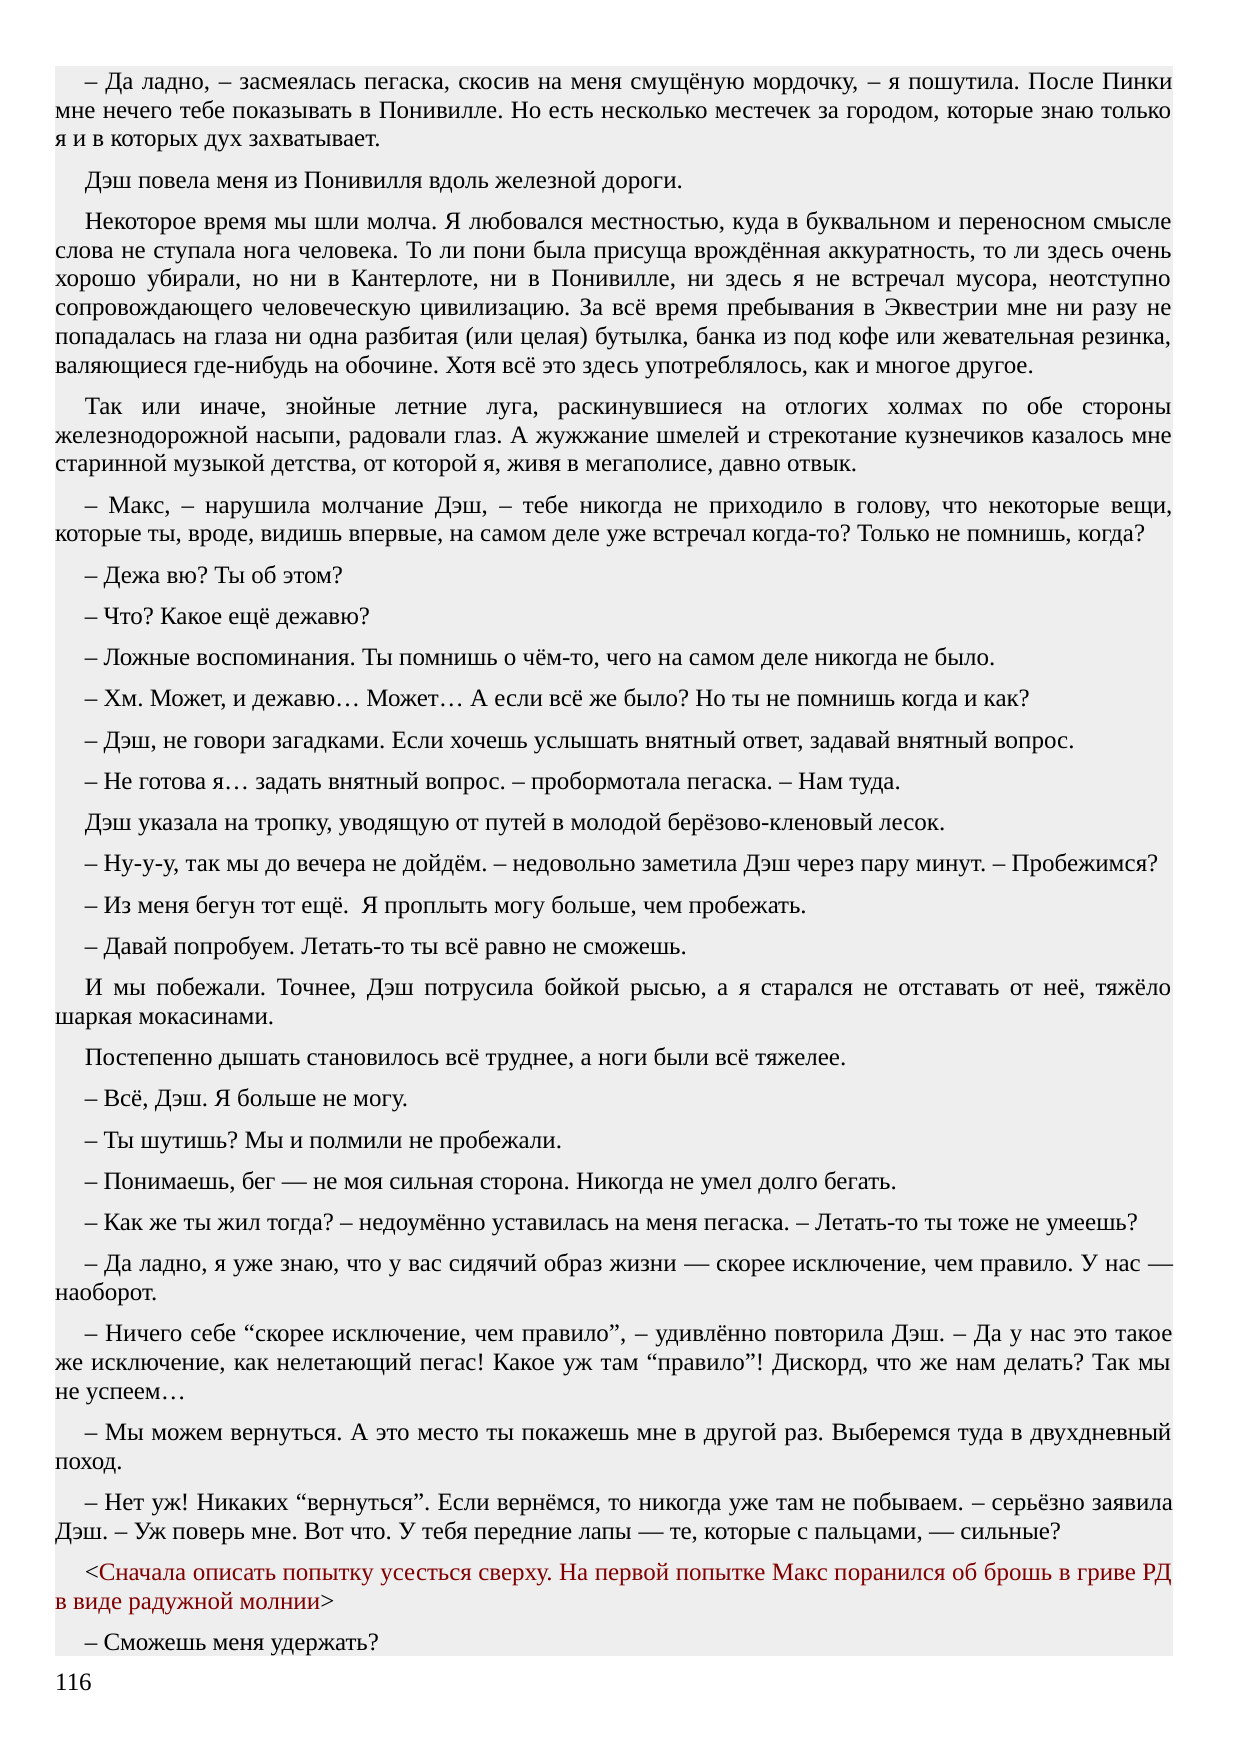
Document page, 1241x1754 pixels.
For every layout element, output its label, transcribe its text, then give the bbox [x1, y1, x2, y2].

text – Макс, – нарушила молчание Дэш, – тебе никогда не приходило в голову, что некоторые вещи, которые ты, вроде, видишь впервые, на самом деле уже встречал когда-то? Только не помнишь, когда? [55, 490, 1173, 547]
text И мы побежали. Точнее, Дэш потрусила бойкой рысью, а я старался не отставать от неё, тяжёло шаркая мокасинами. [55, 972, 1173, 1030]
text – Ложные воспоминания. Ты помнишь о чём-то, чего на самом деле никогда не было. [55, 642, 1173, 671]
text – Дэш, не говори загадками. Если хочешь услышать внятный ответ, задавай внятный вопрос. [55, 725, 1173, 753]
text Так или иначе, знойные летние луга, раскинувшиеся на отлогих холмах по обе стороны железнодорожной насыпи, радовали глаз. А жужжание шмелей и стрекотание кузнечиков казалось мне старинной музыкой детства, от которой я, живя в мегаполисе, давно отвык. [55, 391, 1173, 477]
text – Да ладно, – засмеялась пегаска, скосив на меня смущёную мордочку, – я пошутила. После Пинки мне нечего тебе показывать в Понивилле. Но есть несколько местечек за городом, которые знаю только я и в которых дух захватывает. [55, 66, 1173, 152]
text – Нет уж! Никаких “вернуться”. Если вернёмся, то никогда уже там не побываем. – серьёзно заявила Дэш. – Уж поверь мне. Вот что. У тебя передние лапы — те, которые с пальцами, — сильные? [55, 1487, 1173, 1545]
text Постепенно дышать становилось всё труднее, а ноги были всё тяжелее. [55, 1042, 1173, 1071]
text – Мы можем вернуться. А это место ты покажешь мне в другой раз. Выберемся туда в двухдневный поход. [55, 1417, 1173, 1475]
text <Cначала описать попытку усесться сверху. На первой попытке Макс поранился об брошь в гриве РД в виде радужной молнии> [55, 1557, 1173, 1615]
text – Хм. Может, и дежавю… Может… А если всё же было? Но ты не помнишь когда и как? [55, 683, 1173, 712]
text Некоторое время мы шли молча. Я любовался местностью, куда в буквальном и переносном смысле слова не ступала нога человека. То ли пони была присуща врождённая аккуратность, то ли здесь очень хорошо убирали, но ни в Кантерлоте, ни в Понивилле, ни здесь я не встречал мусора, неотступно сопровождающего человеческую цивилизацию. За всё время пребывания в Эквестрии мне ни разу не попадалась на глаза ни одна разбитая (или целая) бутылка, банка из под кофе или жевательная резинка, валяющиеся где-нибудь на обочине. Хотя всё это здесь употреблялось, как и многое другое. [55, 206, 1173, 378]
text Дэш указала на тропку, уводящую от путей в молодой берёзово-кленовый лесок. [55, 807, 1173, 836]
text – Не готова я… задать внятный вопрос. – пробормотала пегаска. – Нам туда. [55, 766, 1173, 795]
text – Давай попробуем. Летать-то ты всё равно не сможешь. [55, 931, 1173, 960]
text – Что? Какое ещё дежавю? [55, 601, 1173, 630]
text – Ничего себе “скорее исключение, чем правило”, – удивлённо повторила Дэш. – Да у нас это такое же исключение, как нелетающий пегас! Какое уж там “правило”! Дискорд, что же нам делать? Так мы не успеем… [55, 1318, 1173, 1405]
text – Сможешь меня удержать? [55, 1627, 1173, 1656]
text – Дежа вю? Ты об этом? [55, 560, 1173, 588]
text – Да ладно, я уже знаю, что у вас сидячий образ жизни — скорее исключение, чем правило. У нас — наоборот. [55, 1248, 1173, 1306]
text – Из меня бегун тот ещё. Я проплыть могу больше, чем пробежать. [55, 890, 1173, 918]
text – Как же ты жил тогда? – недоумённо уставилась на меня пегаска. – Летать-то ты тоже не умеешь? [55, 1207, 1173, 1236]
text – Ну-у-у, так мы до вечера не дойдём. – недовольно заметила Дэш через пару минут. – Пробежимся? [55, 848, 1173, 877]
text Дэш повела меня из Понивилля вдоль железной дороги. [55, 165, 1173, 193]
text – Понимаешь, бег — не моя сильная сторона. Никогда не умел долго бегать. [55, 1166, 1173, 1195]
text – Всё, Дэш. Я больше не могу. [55, 1083, 1173, 1112]
text – Ты шутишь? Мы и полмили не пробежали. [55, 1125, 1173, 1153]
